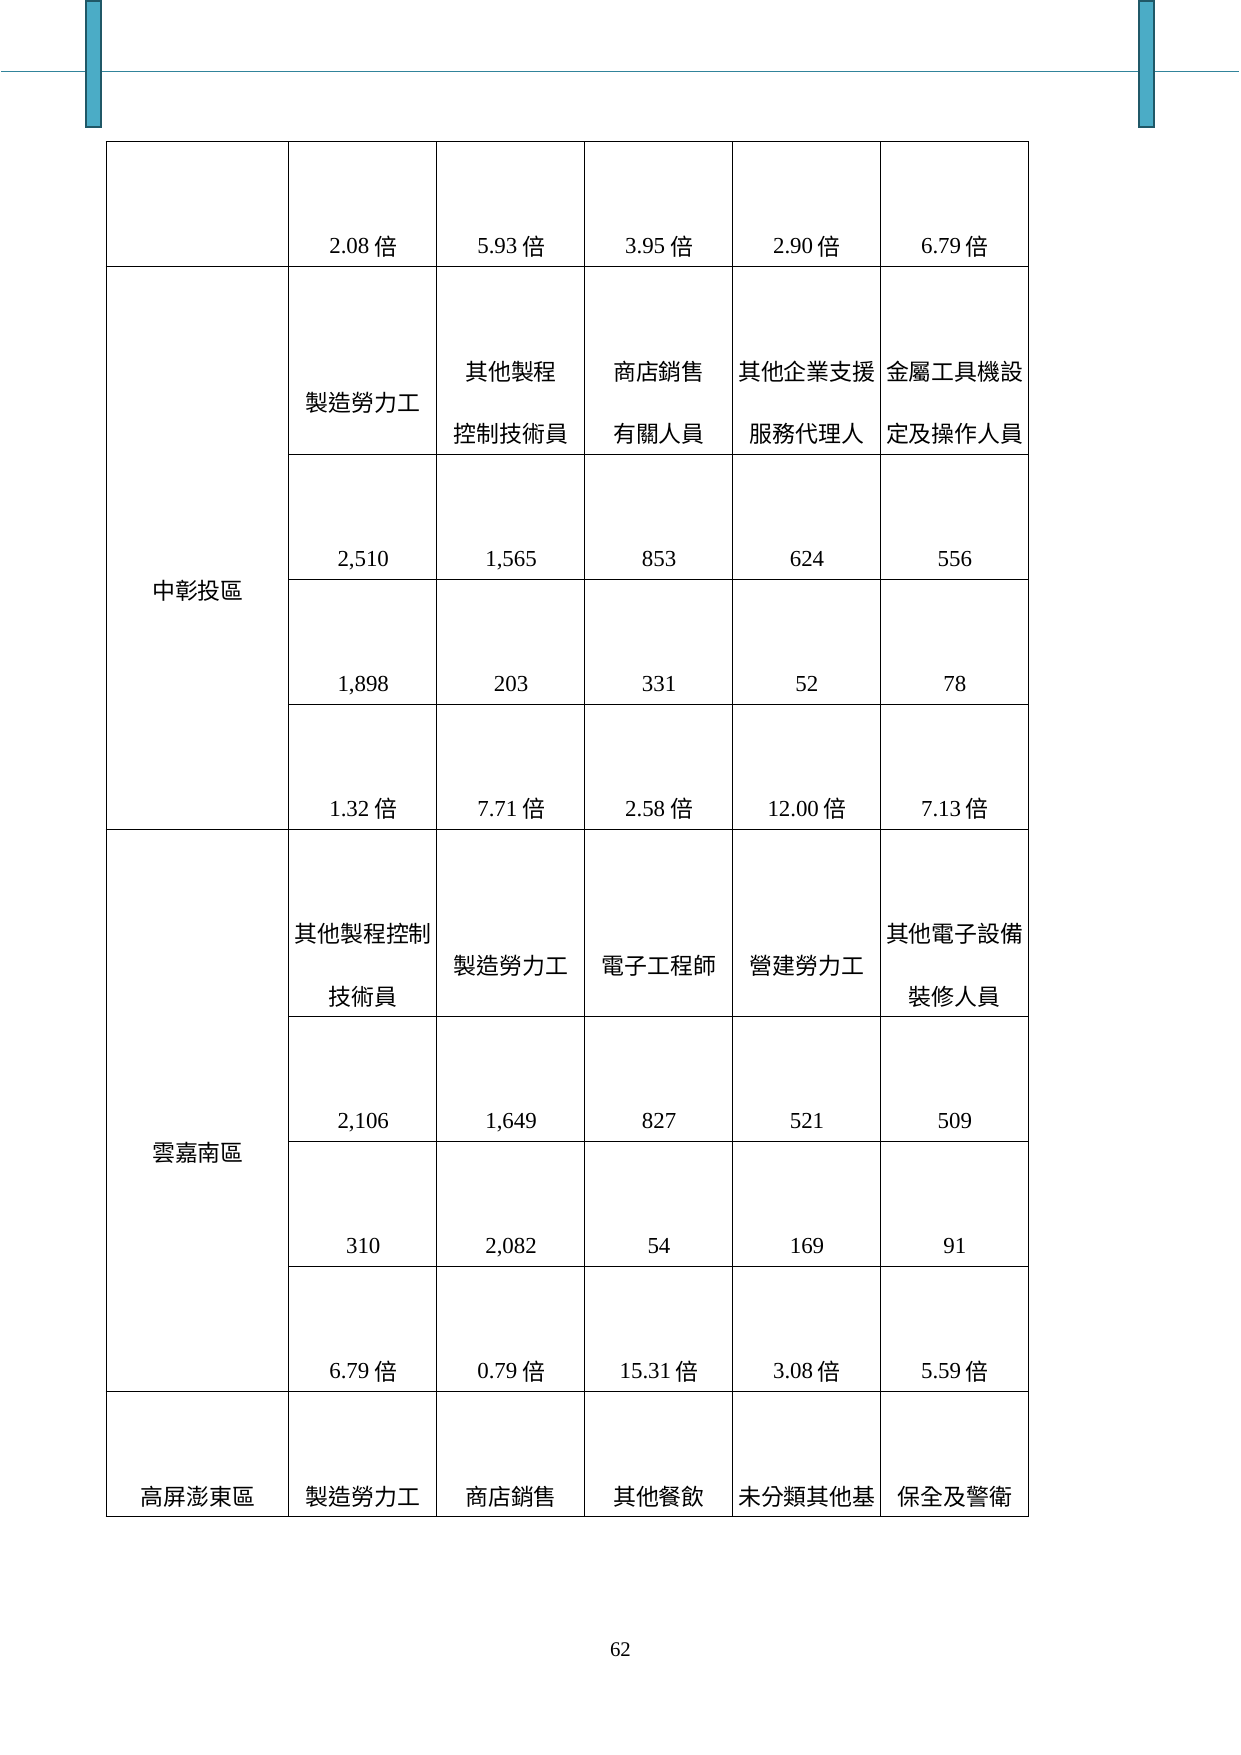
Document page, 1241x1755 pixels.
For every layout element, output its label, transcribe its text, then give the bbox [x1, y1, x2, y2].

table_cell 91 [881, 1142, 1028, 1266]
table_cell 2,082 [437, 1142, 584, 1266]
table_cell 商店銷售 [437, 1392, 584, 1516]
table_cell 78 [881, 580, 1028, 704]
table_cell 高屏澎東區 [107, 1392, 288, 1516]
table_cell 203 [437, 580, 584, 704]
table_cell 310 [289, 1142, 436, 1266]
table_cell 雲嘉南區 [107, 830, 288, 1391]
table_cell 中彰投區 [107, 267, 288, 829]
table_cell 15.31倍 [585, 1267, 732, 1391]
table_cell 2.58倍 [585, 705, 732, 829]
table_cell 331 [585, 580, 732, 704]
table_cell 5.59倍 [881, 1267, 1028, 1391]
table_cell 556 [881, 455, 1028, 579]
table_cell 7.71倍 [437, 705, 584, 829]
table_cell 2.08倍 [289, 142, 436, 266]
table_cell 未分類其他基 [733, 1392, 880, 1516]
table_cell 6.79倍 [881, 142, 1028, 266]
table_cell 製造勞力工 [437, 830, 584, 1016]
table_cell 2,510 [289, 455, 436, 579]
table_cell 1,898 [289, 580, 436, 704]
table_cell 827 [585, 1017, 732, 1141]
table_cell 1.32倍 [289, 705, 436, 829]
table_cell 1,565 [437, 455, 584, 579]
table_cell 2.90倍 [733, 142, 880, 266]
table_cell 製造勞力工 [289, 267, 436, 454]
table_cell 保全及警衛 [881, 1392, 1028, 1516]
table_cell 169 [733, 1142, 880, 1266]
table_cell 853 [585, 455, 732, 579]
table_cell 7.13倍 [881, 705, 1028, 829]
table_cell 624 [733, 455, 880, 579]
table_cell 52 [733, 580, 880, 704]
table_cell 3.08倍 [733, 1267, 880, 1391]
table_cell 509 [881, 1017, 1028, 1141]
table_cell 營建勞力工 [733, 830, 880, 1016]
table_cell 5.93倍 [437, 142, 584, 266]
table_cell 521 [733, 1017, 880, 1141]
table_cell 製造勞力工 [289, 1392, 436, 1516]
table_cell 商店銷售 有關人員 [585, 267, 732, 454]
table_cell 其他製程 控制技術員 [437, 267, 584, 454]
table_cell 電子工程師 [585, 830, 732, 1016]
table_cell 2,106 [289, 1017, 436, 1141]
table_cell [107, 142, 288, 266]
table_cell 0.79倍 [437, 1267, 584, 1391]
table_cell 其他製程控制技術員 [289, 830, 436, 1016]
table_cell 其他餐飲 [585, 1392, 732, 1516]
table_cell 1,649 [437, 1017, 584, 1141]
table_cell 3.95倍 [585, 142, 732, 266]
table_cell 其他電子設備裝修人員 [881, 830, 1028, 1016]
table_cell 6.79倍 [289, 1267, 436, 1391]
table_cell 12.00倍 [733, 705, 880, 829]
table_cell 其他企業支援服務代理人 [733, 267, 880, 454]
table_cell 金屬工具機設定及操作人員 [881, 267, 1028, 454]
table_cell 54 [585, 1142, 732, 1266]
